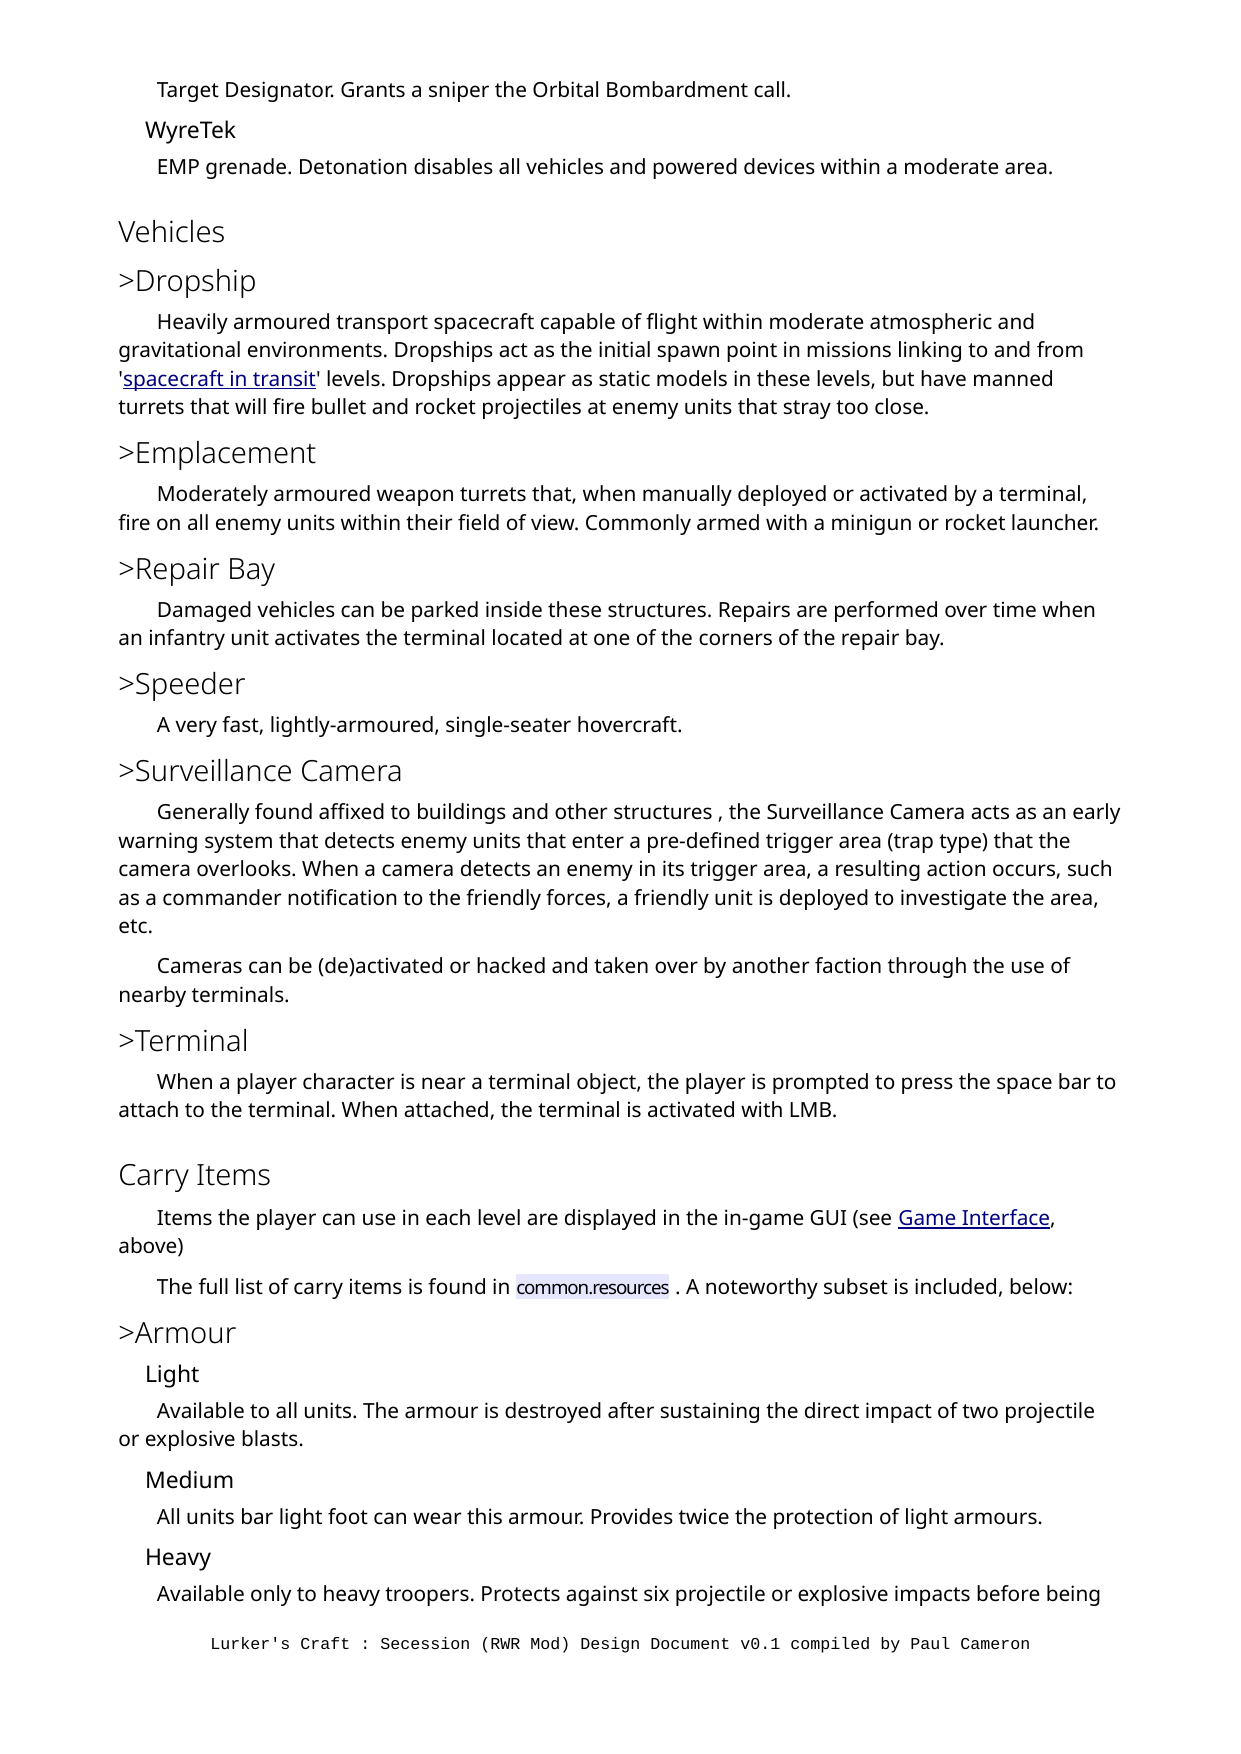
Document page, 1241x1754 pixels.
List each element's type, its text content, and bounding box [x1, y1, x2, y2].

subtitle >Speeder [118, 663, 1122, 703]
subtitle Medium [136, 1463, 1122, 1495]
subtitle >Repair Bay [118, 548, 1122, 588]
subtitle Carry Items [118, 1154, 1122, 1194]
text Generally found affixed to buildings and other structures , the Surveillance Camera acts as an early warning system that detects enemy units that enter a pre-defined trigger area (trap type) that the camera overlooks. When a camera detects an enemy in its trigger area, a resulting action occurs, such as a commander notification to the friendly forces, a friendly unit is deployed to investigate the area, etc. [118, 797, 1122, 939]
text When a player character is near a terminal object, the player is prompted to press the space bar to attach to the terminal. When attached, the terminal is activated with LMB. [118, 1067, 1122, 1124]
text Cameras can be (de)activated or hacked and taken over by another faction through the use of nearby terminals. [118, 951, 1122, 1008]
subtitle Vehicles [118, 212, 1122, 251]
subtitle >Surveillance Camera [118, 751, 1122, 790]
text Moderately armoured weapon turrets that, when manually deployed or activated by a terminal, fire on all enemy units within their field of view. Commonly armed with a minigun or rocket launcher. [118, 479, 1122, 536]
subtitle WyreTek [136, 114, 1122, 145]
text All units bar light foot can wear this armour. Provides twice the protection of light armours. [118, 1502, 1122, 1530]
subtitle >Emplacement [118, 432, 1122, 472]
text Heavily armoured transport spacecraft capable of flight within moderate atmospheric and gravitational environments. Dropships act as the initial spawn point in missions linking to and from 'spacecraft in transit' levels. Dropships appear as static models in these levels, but have manned turrets that will fire bullet and rocket projectiles at enemy units that stray too close. [118, 307, 1122, 421]
text Available to all units. The armour is destroyed after sustaining the direct impact of two projectile or explosive blasts. [118, 1396, 1122, 1453]
subtitle >Terminal [118, 1020, 1122, 1060]
text EMP grenade. Detonation disables all vehicles and powered devices within a moderate area. [118, 152, 1122, 181]
subtitle Heavy [136, 1541, 1122, 1572]
text A very fast, lightly-armoured, single-seater hovercraft. [118, 710, 1122, 739]
subtitle >Armour [118, 1312, 1122, 1352]
text Items the player can use in each level are displayed in the in-game GUI (see Game Interface, above) [118, 1203, 1122, 1260]
text Target Designator. Grants a sniper the Orbital Bombardment call. [118, 75, 1122, 103]
subtitle >Dropship [118, 260, 1122, 300]
subtitle Light [136, 1358, 1122, 1389]
text The full list of carry items is found in common.resources . A noteworthy subset is included, below: [118, 1272, 1122, 1300]
text Damaged vehicles can be parked inside these structures. Repairs are performed over time when an infantry unit activates the terminal located at one of the corners of the repair bay. [118, 595, 1122, 652]
text Available only to heavy troopers. Protects against six projectile or explosive impacts before being [118, 1579, 1122, 1608]
